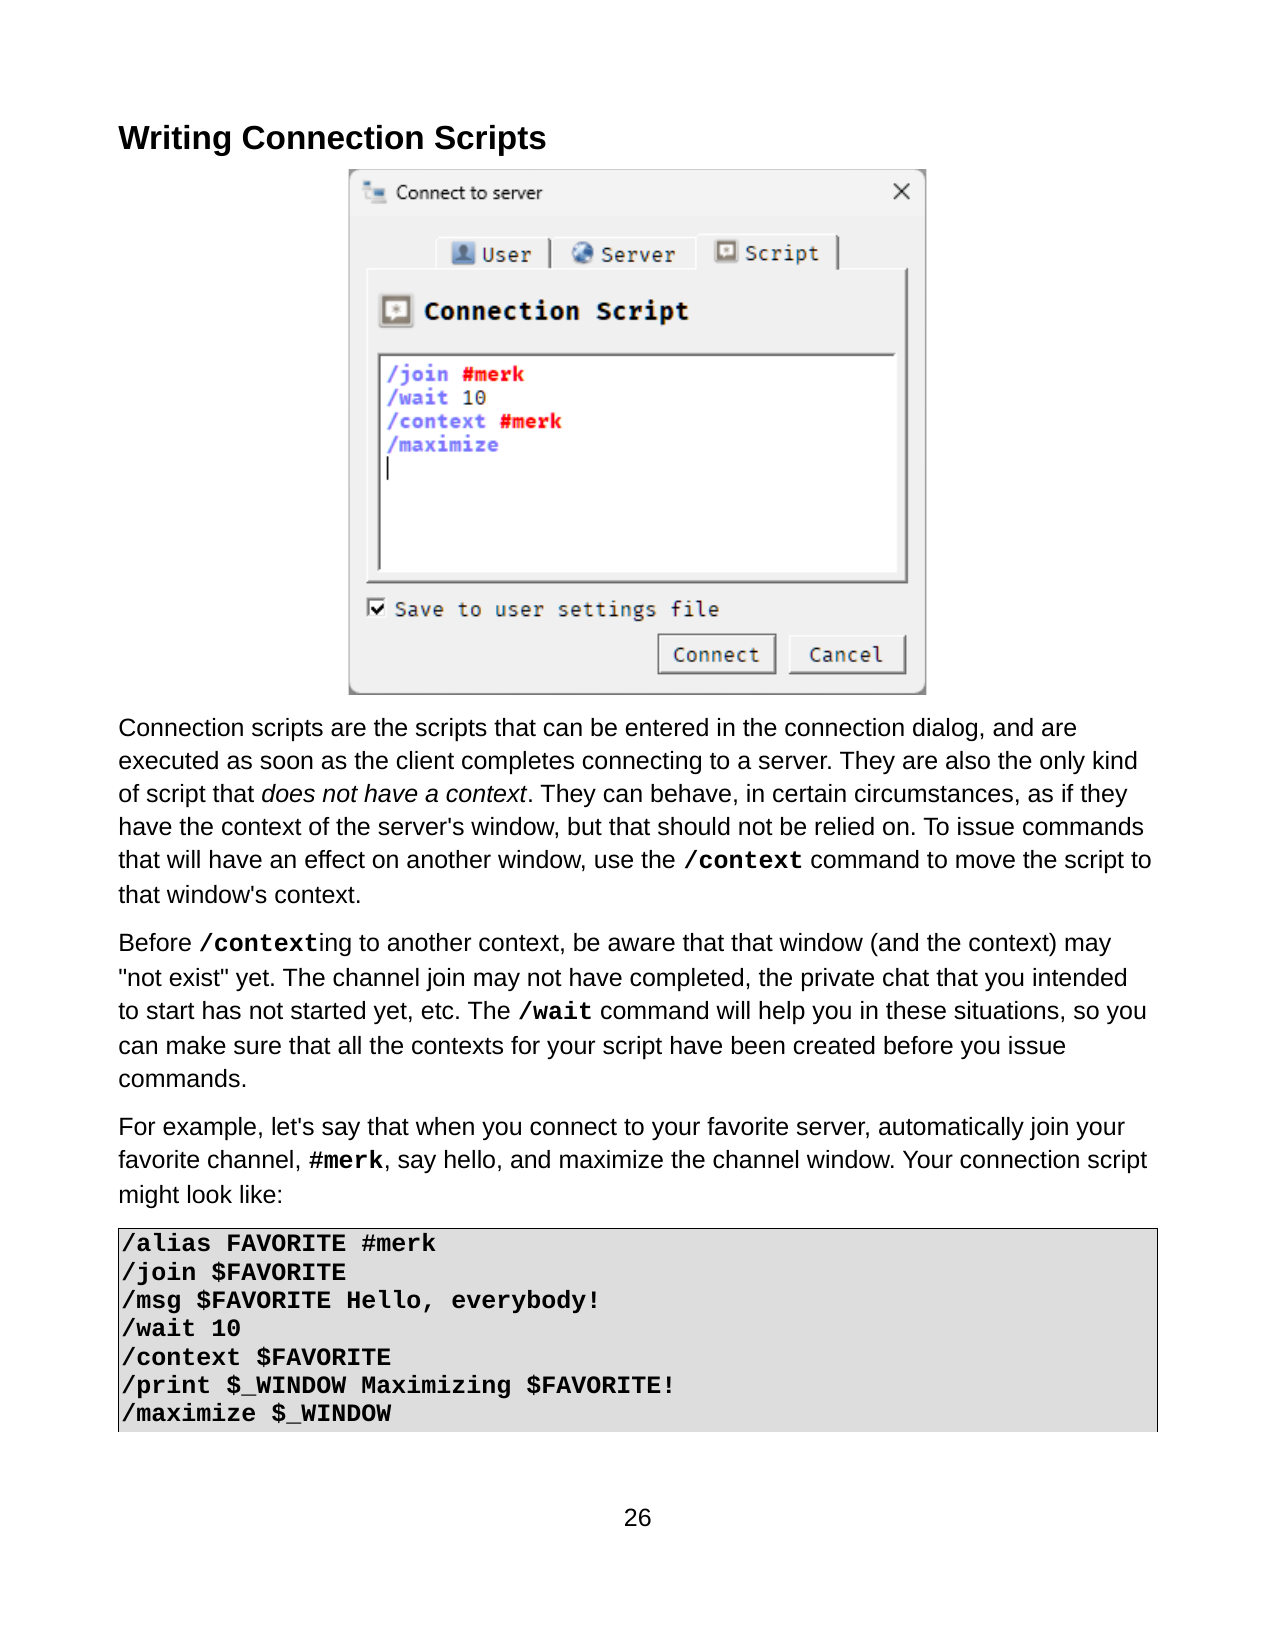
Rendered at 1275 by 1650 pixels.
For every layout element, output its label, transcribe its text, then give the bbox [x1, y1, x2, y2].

picture [348, 169, 927, 695]
text For example, let's say that when you connect to your favorite server, automatically join your favorite channel, #merk, say hello, and maximize the channel window. Your connection script might look like: [118, 1112, 1157, 1209]
text Before /contexting to another context, be aware that that window (and the context) may "not exist" yet. The channel join may not have completed, the private chat that you intended to start has not started yet, etc. The /wait command will help you in these situations, so you can make sure that all the contexts for your script have been created before you issue commands. [118, 928, 1157, 1093]
table_header /alias FAVORITE #merk /join $FAVORITE /msg $FAVORITE Hello, everybody! /wait 10 /context $FAVORITE /print $_WINDOW Maximizing $FAVORITE! /maximize $_WINDOW [119, 1229, 1157, 1432]
subtitle Writing Connection Scripts [118, 118, 1157, 157]
text Connection scripts are the scripts that can be entered in the connection dialog, and are executed as soon as the client completes connecting to a server. They are also the only kind of script that does not have a context. They can behave, in certain circumstances, as if they have the context of the server's window, but that should not be relied on. To issue commands that will have an effect on another window, use the /context command to move the script to that window's context. [118, 713, 1157, 909]
